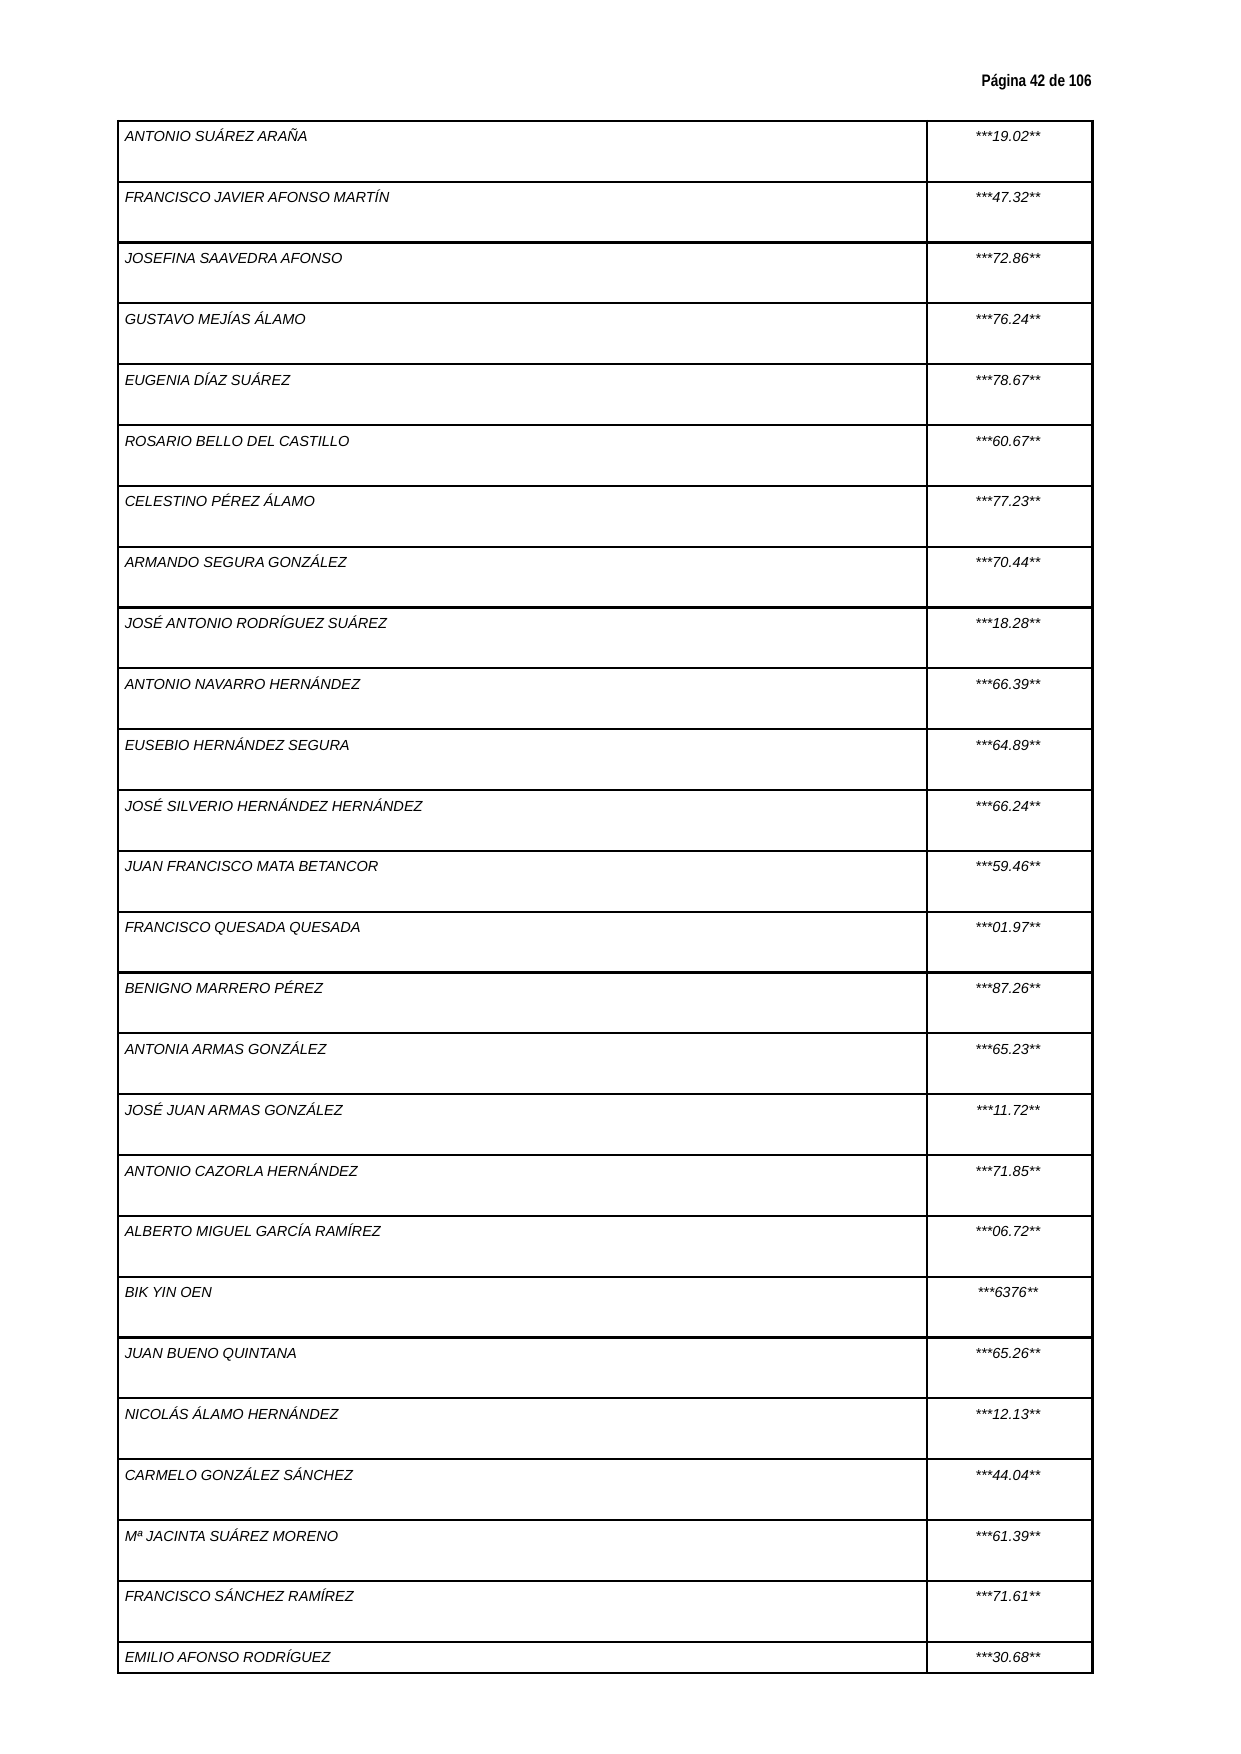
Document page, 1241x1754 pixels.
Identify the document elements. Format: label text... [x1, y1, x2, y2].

table_cell FRANCISCO SÁNCHEZ RAMÍREZ [119, 1582, 926, 1641]
table_cell CELESTINO PÉREZ ÁLAMO [119, 487, 926, 546]
table_cell ***78.67** [928, 365, 1091, 424]
table_cell ***01.97** [928, 913, 1091, 971]
table_cell ***87.26** [928, 974, 1091, 1032]
table_cell ***61.39** [928, 1521, 1091, 1580]
table_cell FRANCISCO JAVIER AFONSO MARTÍN [119, 183, 926, 241]
table_cell ANTONIO CAZORLA HERNÁNDEZ [119, 1156, 926, 1215]
table_cell BENIGNO MARRERO PÉREZ [119, 974, 926, 1032]
table_cell ***65.23** [928, 1034, 1091, 1093]
table_cell JUAN BUENO QUINTANA [119, 1339, 926, 1397]
table_cell ***72.86** [928, 244, 1091, 302]
table_cell ***59.46** [928, 852, 1091, 911]
table_cell ***77.23** [928, 487, 1091, 546]
table_cell ***64.89** [928, 730, 1091, 789]
table_cell JOSÉ SILVERIO HERNÁNDEZ HERNÁNDEZ [119, 791, 926, 850]
table_cell ***30.68** [928, 1643, 1091, 1672]
table_cell ANTONIO SUÁREZ ARAÑA [119, 122, 926, 181]
table_cell ***65.26** [928, 1339, 1091, 1397]
table_cell ***71.61** [928, 1582, 1091, 1641]
table_cell ***12.13** [928, 1399, 1091, 1458]
table_cell ***44.04** [928, 1460, 1091, 1519]
table_cell ***6376** [928, 1278, 1091, 1336]
table_cell ***47.32** [928, 183, 1091, 241]
table_cell JOSEFINA SAAVEDRA AFONSO [119, 244, 926, 302]
table_cell ***60.67** [928, 426, 1091, 485]
table_cell BIK YIN OEN [119, 1278, 926, 1336]
table_cell JUAN FRANCISCO MATA BETANCOR [119, 852, 926, 911]
table_cell ANTONIA ARMAS GONZÁLEZ [119, 1034, 926, 1093]
table_cell CARMELO GONZÁLEZ SÁNCHEZ [119, 1460, 926, 1519]
table_cell ***66.24** [928, 791, 1091, 850]
table_cell JOSÉ ANTONIO RODRÍGUEZ SUÁREZ [119, 609, 926, 667]
table_cell EUGENIA DÍAZ SUÁREZ [119, 365, 926, 424]
table_cell EMILIO AFONSO RODRÍGUEZ [119, 1643, 926, 1672]
table_cell ***66.39** [928, 669, 1091, 728]
table_cell ***76.24** [928, 304, 1091, 363]
table_cell ***70.44** [928, 548, 1091, 606]
table_cell ALBERTO MIGUEL GARCÍA RAMÍREZ [119, 1217, 926, 1276]
table_cell ***06.72** [928, 1217, 1091, 1276]
table_cell Mª JACINTA SUÁREZ MORENO [119, 1521, 926, 1580]
table_cell ROSARIO BELLO DEL CASTILLO [119, 426, 926, 485]
table_cell EUSEBIO HERNÁNDEZ SEGURA [119, 730, 926, 789]
table_cell ***18.28** [928, 609, 1091, 667]
table_cell ARMANDO SEGURA GONZÁLEZ [119, 548, 926, 606]
table_cell ***19.02** [928, 122, 1091, 181]
table_cell GUSTAVO MEJÍAS ÁLAMO [119, 304, 926, 363]
table_cell JOSÉ JUAN ARMAS GONZÁLEZ [119, 1095, 926, 1154]
table_cell ***71.85** [928, 1156, 1091, 1215]
table_cell FRANCISCO QUESADA QUESADA [119, 913, 926, 971]
table_cell ***11.72** [928, 1095, 1091, 1154]
table_cell NICOLÁS ÁLAMO HERNÁNDEZ [119, 1399, 926, 1458]
table_cell ANTONIO NAVARRO HERNÁNDEZ [119, 669, 926, 728]
